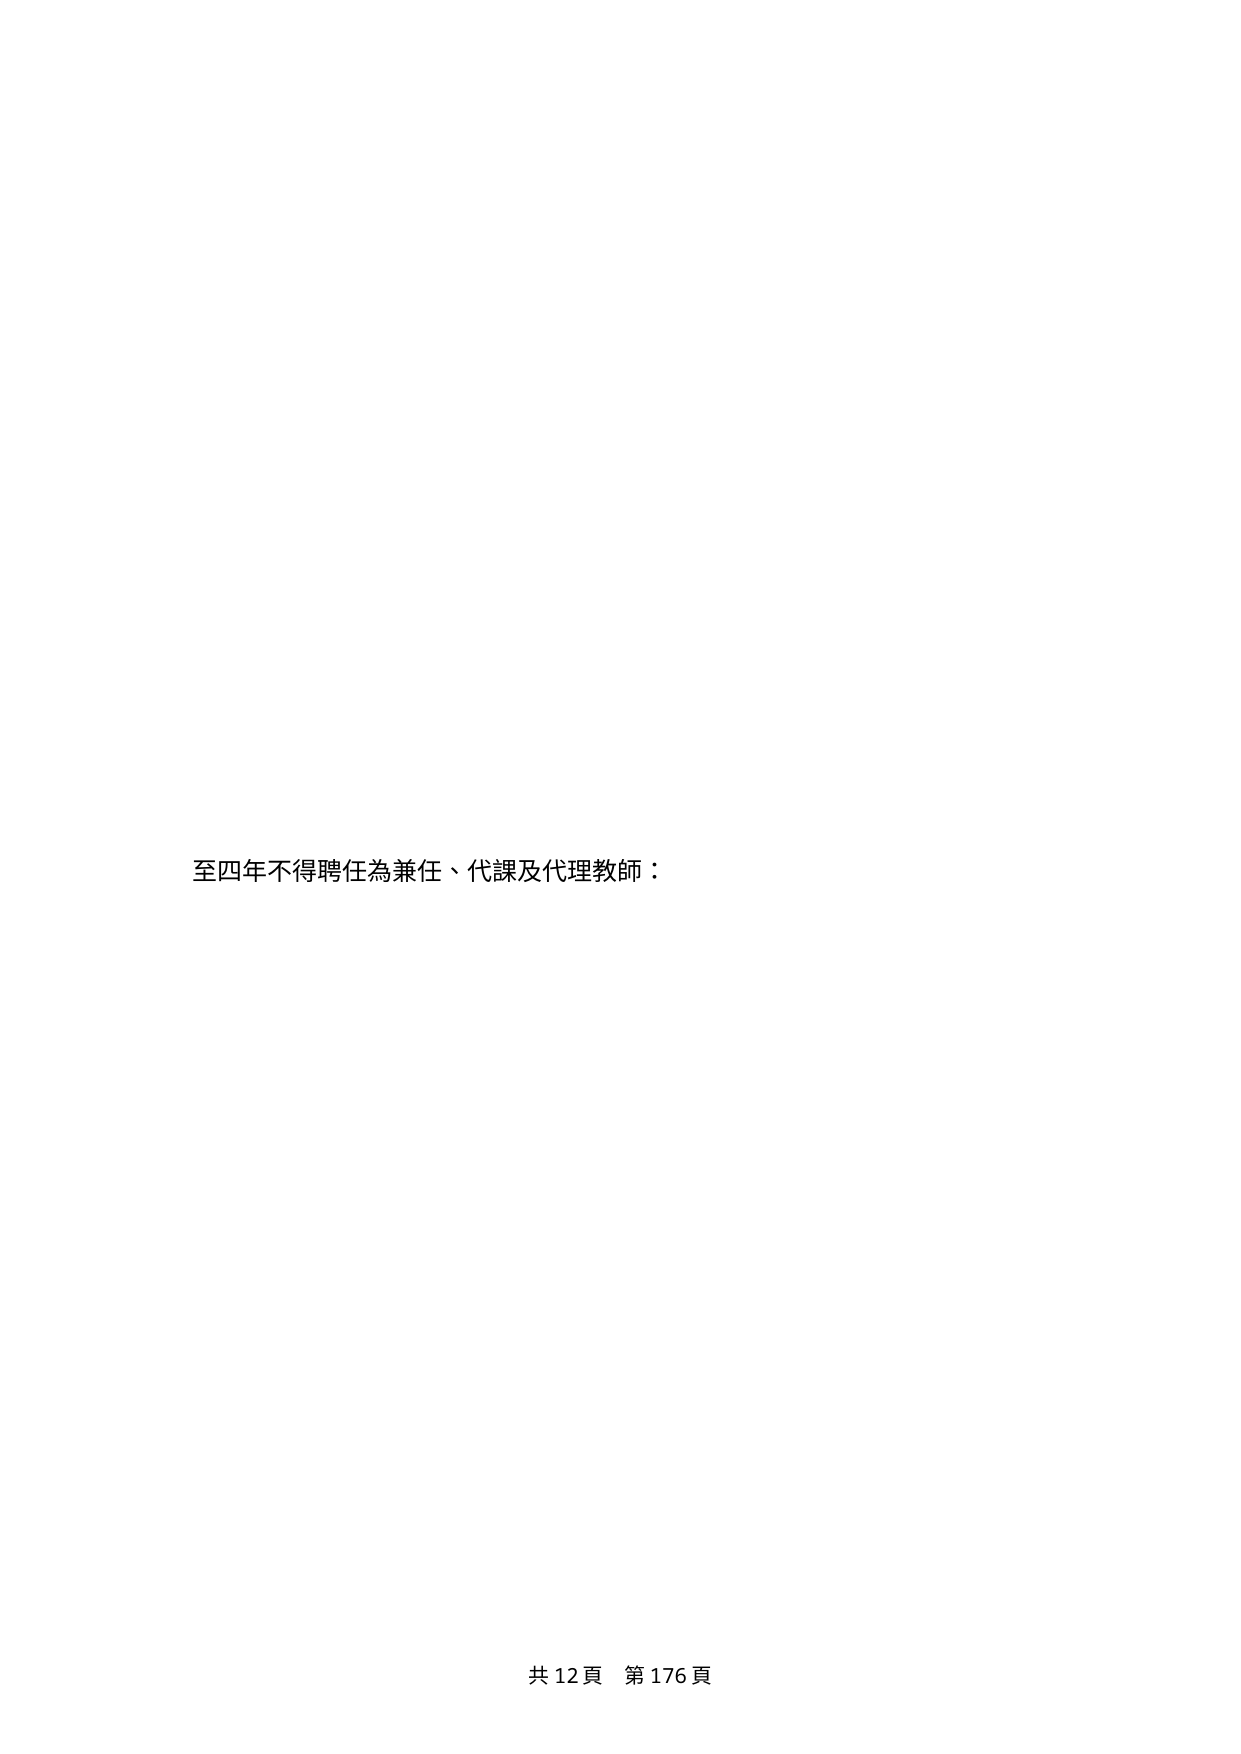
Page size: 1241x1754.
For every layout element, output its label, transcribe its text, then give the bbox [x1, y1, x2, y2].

text 至四年不得聘任為兼任、代課及代理教師： [118, 828, 1122, 891]
